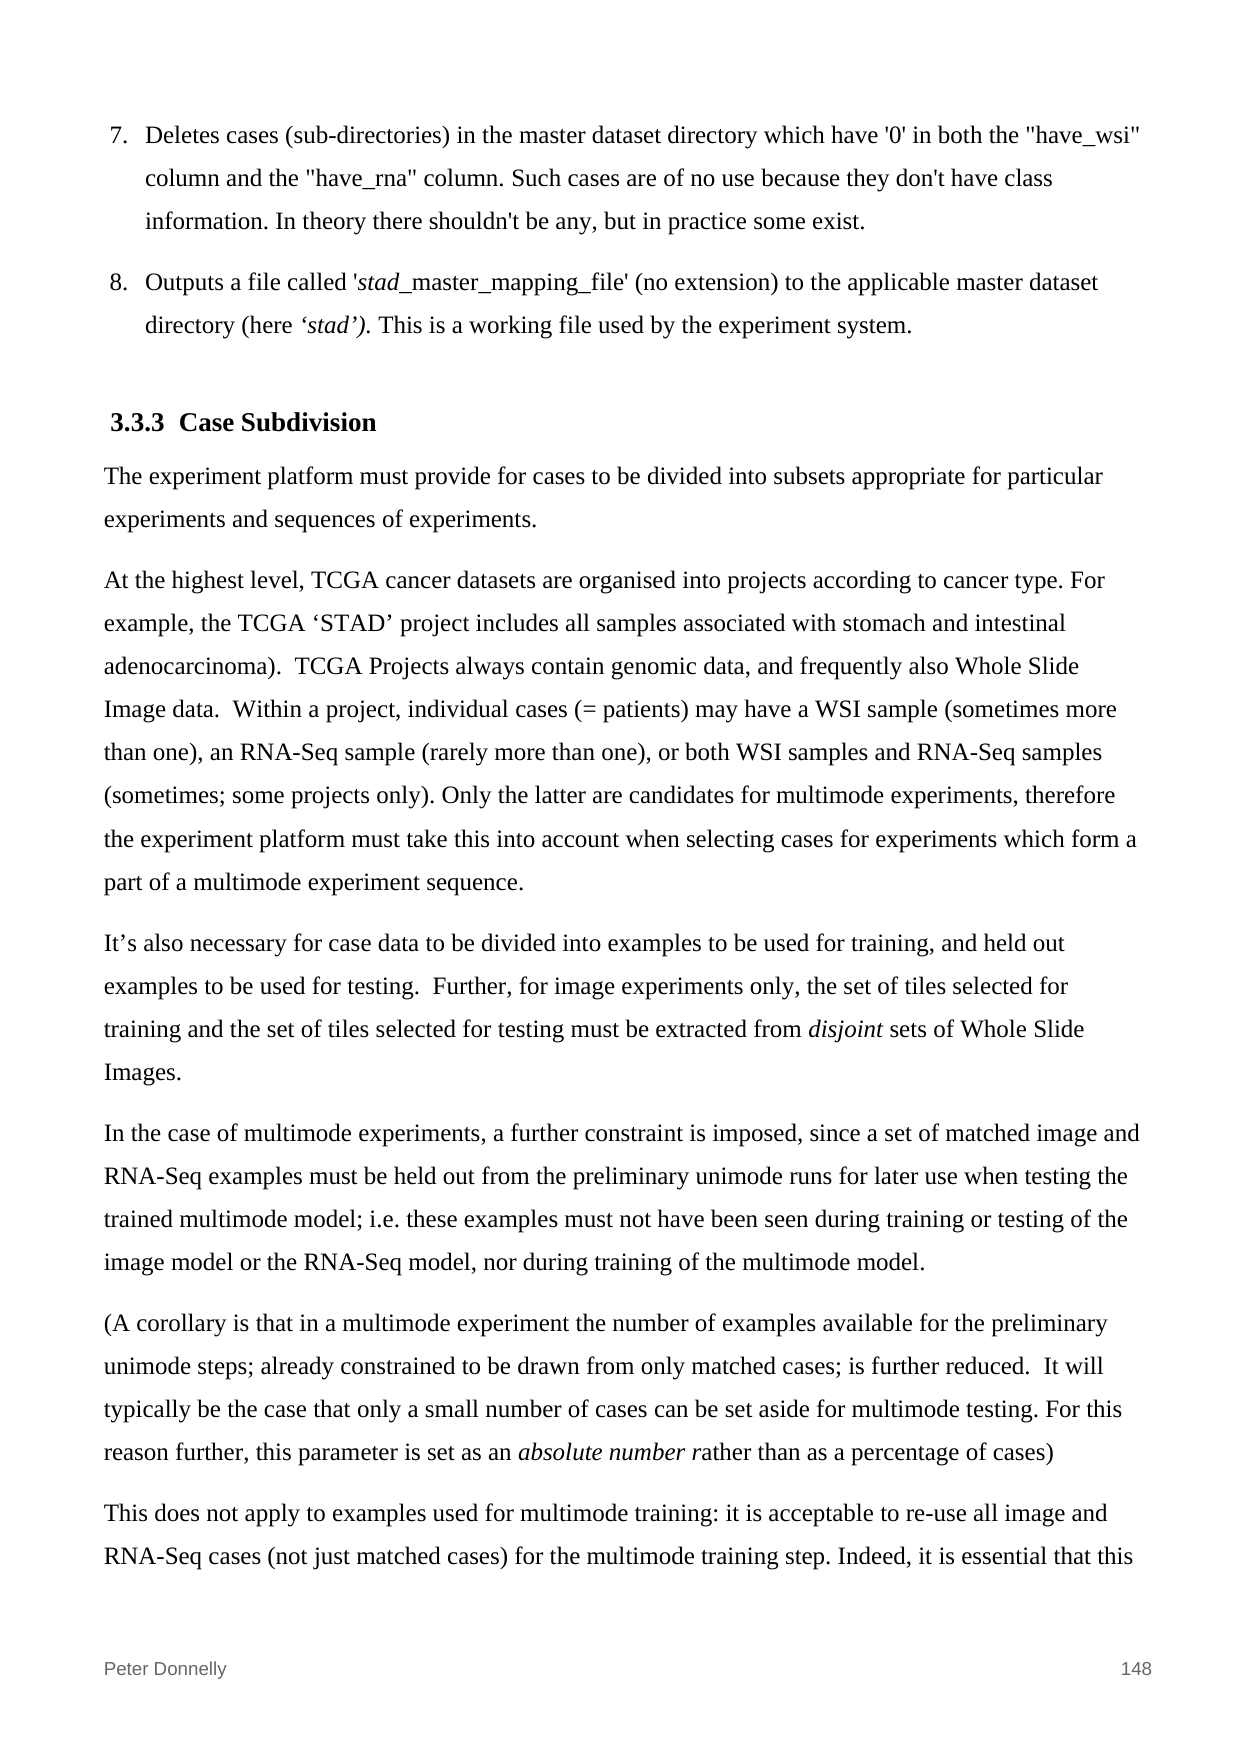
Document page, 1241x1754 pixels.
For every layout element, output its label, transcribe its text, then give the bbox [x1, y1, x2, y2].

text This does not apply to examples used for multimode training: it is acceptable to re-use all image and RNA-Seq cases (not just matched cases) for the multimode training step. Indeed, it is essential that this [103, 1498, 1146, 1570]
text In the case of multimode experiments, a further constraint is imposed, since a set of matched image and RNA-Seq examples must be held out from the preliminary unimode runs for later use when testing the trained multimode model; i.e. these examples must not have been seen during training or testing of the image model or the RNA-Seq model, nor during training of the multimode model. [103, 1118, 1146, 1276]
subtitle Case Subdivision [103, 406, 1146, 437]
text (A corollary is that in a multimode experiment the number of examples available for the preliminary unimode steps; already constrained to be drawn from only matched cases; is further reduced. It will typically be the case that only a small number of cases can be set aside for multimode testing. For this reason further, this parameter is set as an absolute number rather than as a percentage of cases) [103, 1308, 1146, 1466]
text It’s also necessary for case data to be divided into examples to be used for training, and held out examples to be used for testing. Further, for image experiments only, the set of tiles selected for training and the set of tiles selected for testing must be extracted from disjoint sets of Whole Slide Images. [103, 928, 1146, 1086]
list Deletes cases (sub-directories) in the master dataset directory which have '0' in both the "have_wsi" column and the "have_rna" column. Such cases are of no use because they don't have class information. In theory there shouldn't be any, but in practice some exist. [109, 120, 1146, 235]
text The experiment platform must provide for cases to be divided into subsets appropriate for particular experiments and sequences of experiments. [103, 461, 1146, 533]
text At the highest level, TCGA cancer datasets are organised into projects according to cancer type. For example, the TCGA ‘STAD’ project includes all samples associated with stomach and intestinal adenocarcinoma). TCGA Projects always contain genomic data, and frequently also Whole Slide Image data. Within a project, individual cases (= patients) may have a WSI sample (sometimes more than one), an RNA-Seq sample (rarely more than one), or both WSI samples and RNA-Seq samples (sometimes; some projects only). Only the latter are candidates for multimode experiments, therefore the experiment platform must take this into account when selecting cases for experiments which form a part of a multimode experiment sequence. [103, 565, 1146, 896]
list Outputs a file called 'stad_master_mapping_file' (no extension) to the applicable master dataset directory (here ‘stad’). This is a working file used by the experiment system. [109, 267, 1146, 339]
